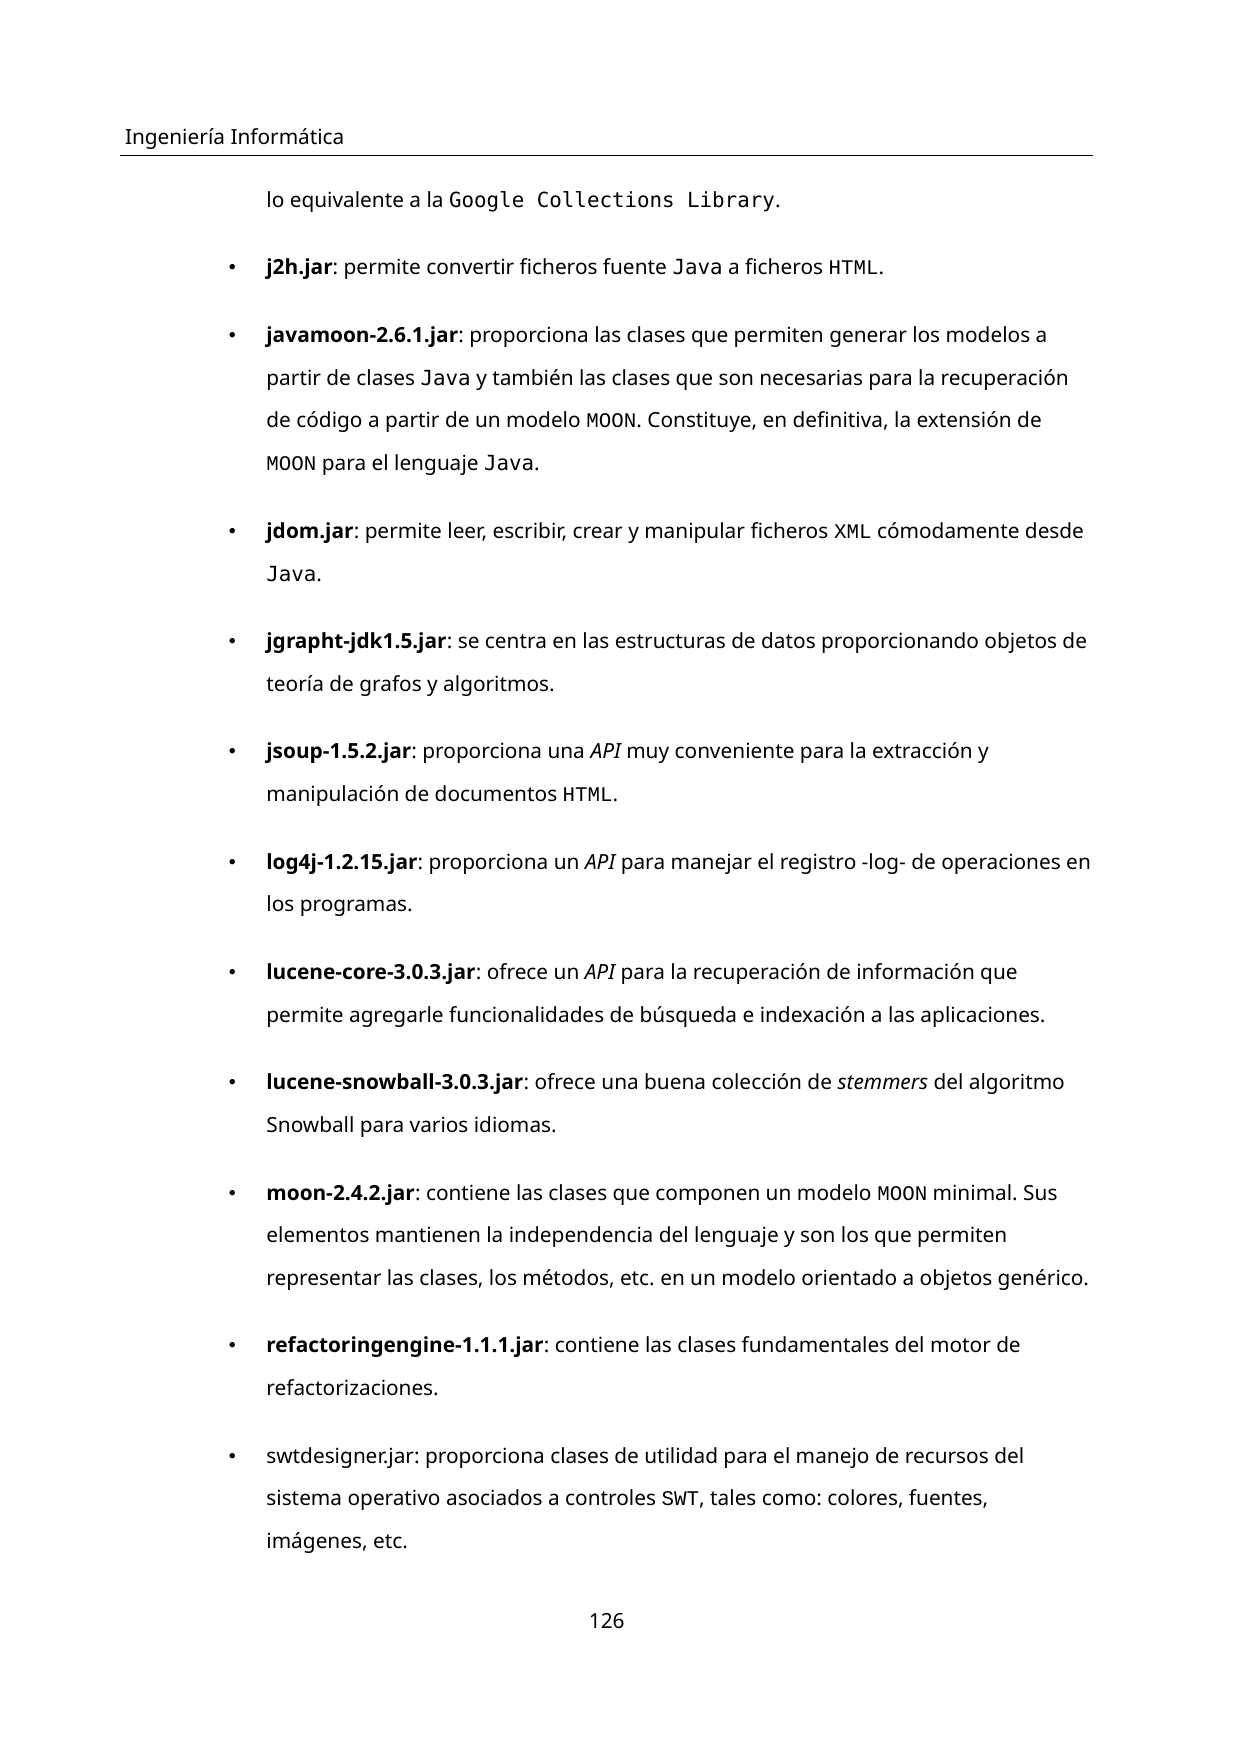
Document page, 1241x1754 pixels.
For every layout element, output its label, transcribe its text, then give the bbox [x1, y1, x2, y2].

list lucene-snowball-3.0.3.jar: ofrece una buena colección de stemmers del algoritmo Snowball para varios idiomas. [229, 1067, 1093, 1138]
list swtdesigner.jar: proporciona clases de utilidad para el manejo de recursos del sistema operativo asociados a controles SWT, tales como: colores, fuentes, imágenes, etc. [229, 1441, 1093, 1554]
list refactoringengine-1.1.1.jar: contiene las clases fundamentales del motor de refactorizaciones. [229, 1331, 1093, 1402]
list j2h.jar: permite convertir ficheros fuente Java a ficheros HTML. [229, 252, 1093, 281]
list lucene-core-3.0.3.jar: ofrece un API para la recuperación de información que permite agregarle funcionalidades de búsqueda e indexación a las aplicaciones. [229, 957, 1093, 1028]
list jdom.jar: permite leer, escribir, crear y manipular ficheros XML cómodamente desde Java. [229, 516, 1093, 587]
list jsoup-1.5.2.jar: proporciona una API muy conveniente para la extracción y manipulación de documentos HTML. [229, 737, 1093, 808]
list javamoon-2.6.1.jar: proporciona las clases que permiten generar los modelos a partir de clases Java y también las clases que son necesarias para la recuperación de código a partir de un modelo MOON. Constituye, en definitiva, la extensión de MOON para el lenguaje Java. [229, 320, 1093, 477]
list lo equivalente a la Google Collections Library. [229, 185, 1093, 213]
list moon-2.4.2.jar: contiene las clases que componen un modelo MOON minimal. Sus elementos mantienen la independencia del lenguaje y son los que permiten representar las clases, los métodos, etc. en un modelo orientado a objetos genérico. [229, 1178, 1093, 1291]
list jgrapht-jdk1.5.jar: se centra en las estructuras de datos proporcionando objetos de teoría de grafos y algoritmos. [229, 626, 1093, 697]
list log4j-1.2.15.jar: proporciona un API para manejar el registro -log- de operaciones en los programas. [229, 847, 1093, 918]
